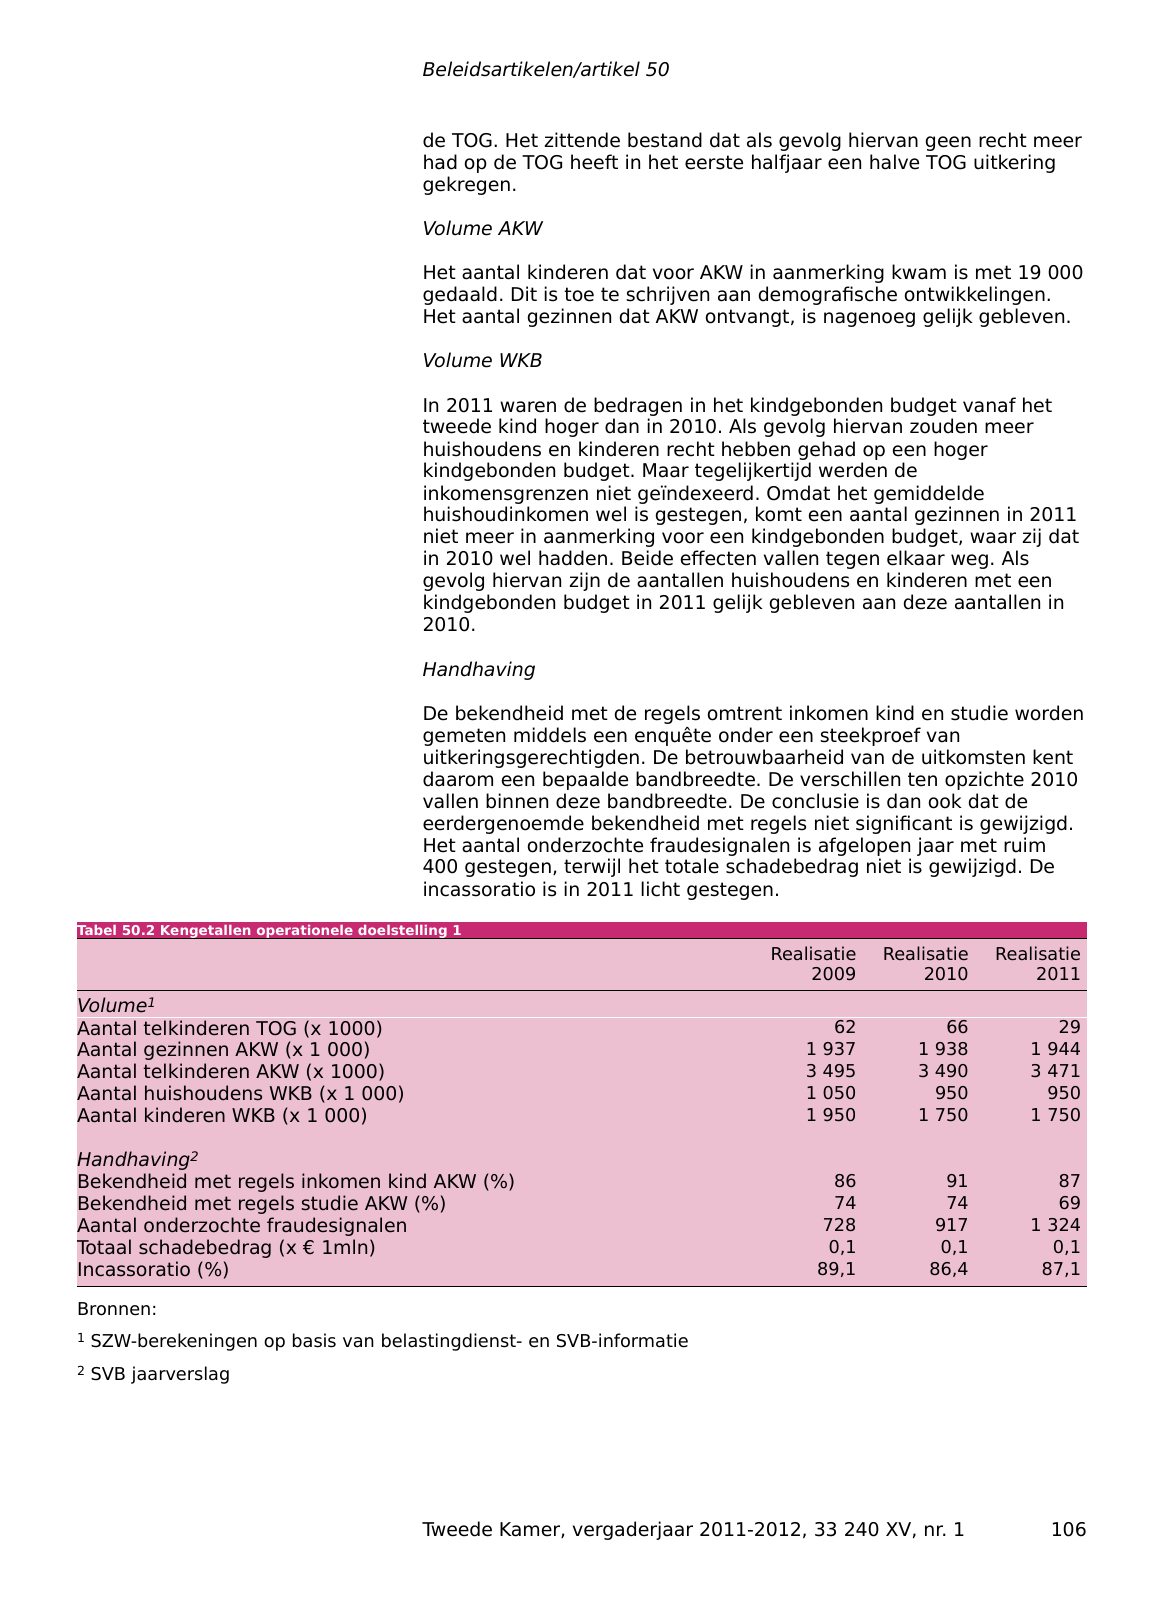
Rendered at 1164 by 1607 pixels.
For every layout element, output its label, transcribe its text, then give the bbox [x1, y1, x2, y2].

table_cell [862, 991, 974, 1017]
table_cell 1 324 [974, 1215, 1087, 1237]
table_cell 950 [862, 1083, 974, 1105]
table_cell [77, 939, 750, 990]
table_cell 91 [862, 1171, 974, 1193]
table_cell Realisatie 2011 [974, 939, 1087, 990]
table_cell Realisatie 2010 [862, 939, 974, 990]
text de TOG. Het zittende bestand dat als gevolg hiervan geen recht meer had op de TOG heeft in het eerste halfjaar een halve TOG uitkering gekregen. [422, 130, 1087, 196]
table_cell 3 471 [974, 1061, 1087, 1083]
subtitle Volume AKW [422, 218, 1087, 240]
table_cell [862, 1149, 974, 1171]
table_cell 87 [974, 1171, 1087, 1193]
table_cell 1 938 [862, 1039, 974, 1061]
table_cell 950 [974, 1083, 1087, 1105]
table_cell [750, 1149, 862, 1171]
table_cell [974, 1127, 1087, 1149]
table_cell 74 [862, 1193, 974, 1215]
table_cell 728 [750, 1215, 862, 1237]
table_cell Incassoratio (%) [77, 1259, 750, 1286]
table_cell [750, 991, 862, 1017]
table_cell 3 490 [862, 1061, 974, 1083]
table_cell Bekendheid met regels inkomen kind AKW (%) [77, 1171, 750, 1193]
table_cell 1 750 [862, 1105, 974, 1127]
table_cell Bronnen: 1 SZW-berekeningen op basis van belastingdienst- en SVB-informatie 2 SVB jaarverslag [77, 1287, 1087, 1384]
table_cell Bekendheid met regels studie AKW (%) [77, 1193, 750, 1215]
table_cell [862, 1127, 974, 1149]
table_cell 62 [750, 1018, 862, 1039]
table_cell 0,1 [862, 1237, 974, 1259]
table_cell 1 937 [750, 1039, 862, 1061]
table_cell Aantal gezinnen AKW (x 1 000) [77, 1039, 750, 1061]
table_cell 74 [750, 1193, 862, 1215]
table_cell 69 [974, 1193, 1087, 1215]
text In 2011 waren de bedragen in het kindgebonden budget vanaf het tweede kind hoger dan in 2010. Als gevolg hiervan zouden meer huishoudens en kinderen recht hebben gehad op een hoger kindgebonden budget. Maar tegelijkertijd werden de inkomensgrenzen niet geïndexeerd. Omdat het gemiddelde huishoudinkomen wel is gestegen, komt een aantal gezinnen in 2011 niet meer in aanmerking voor een kindgebonden budget, waar zij dat in 2010 wel hadden. Beide effecten vallen tegen elkaar weg. Als gevolg hiervan zijn de aantallen huishoudens en kinderen met een kindgebonden budget in 2011 gelijk gebleven aan deze aantallen in 2010. [422, 394, 1087, 636]
table_cell 1 050 [750, 1083, 862, 1105]
table_cell 1 950 [750, 1105, 862, 1127]
table_header Tabel 50.2 Kengetallen operationele doelstelling 1 [77, 922, 1087, 938]
text De bekendheid met de regels omtrent inkomen kind en studie worden gemeten middels een enquête onder een steekproef van uitkeringsgerechtigden. De betrouwbaarheid van de uitkomsten kent daarom een bepaalde bandbreedte. De verschillen ten opzichte 2010 vallen binnen deze bandbreedte. De conclusie is dan ook dat de eerdergenoemde bekendheid met regels niet significant is gewijzigd. Het aantal onderzochte fraudesignalen is afgelopen jaar met ruim 400 gestegen, terwijl het totale schadebedrag niet is gewijzigd. De incassoratio is in 2011 licht gestegen. [422, 703, 1087, 900]
table_cell Handhaving2 [77, 1149, 750, 1171]
table_cell Aantal telkinderen AKW (x 1000) [77, 1061, 750, 1083]
table_cell 3 495 [750, 1061, 862, 1083]
table_cell Aantal telkinderen TOG (x 1000) [77, 1018, 750, 1039]
table_cell [77, 1127, 750, 1149]
table_cell 0,1 [750, 1237, 862, 1259]
table_cell [974, 1149, 1087, 1171]
table_cell 86 [750, 1171, 862, 1193]
table_cell 29 [974, 1018, 1087, 1039]
table_cell Aantal onderzochte fraudesignalen [77, 1215, 750, 1237]
table_cell 1 944 [974, 1039, 1087, 1061]
table_cell Totaal schadebedrag (x € 1mln) [77, 1237, 750, 1259]
text Het aantal kinderen dat voor AKW in aanmerking kwam is met 19 000 gedaald. Dit is toe te schrijven aan demografische ontwikkelingen. Het aantal gezinnen dat AKW ontvangt, is nagenoeg gelijk gebleven. [422, 262, 1087, 328]
table_cell 86,4 [862, 1259, 974, 1286]
table_cell 89,1 [750, 1259, 862, 1286]
table_cell Realisatie 2009 [750, 939, 862, 990]
table_cell [974, 991, 1087, 1017]
table_cell 0,1 [974, 1237, 1087, 1259]
table_cell [750, 1127, 862, 1149]
subtitle Volume WKB [422, 350, 1087, 372]
table_cell Volume1 [77, 991, 750, 1017]
table_cell 66 [862, 1018, 974, 1039]
table_cell 1 750 [974, 1105, 1087, 1127]
table_cell Aantal kinderen WKB (x 1 000) [77, 1105, 750, 1127]
table_cell 917 [862, 1215, 974, 1237]
subtitle Handhaving [422, 658, 1087, 680]
table_cell 87,1 [974, 1259, 1087, 1286]
table_cell Aantal huishoudens WKB (x 1 000) [77, 1083, 750, 1105]
